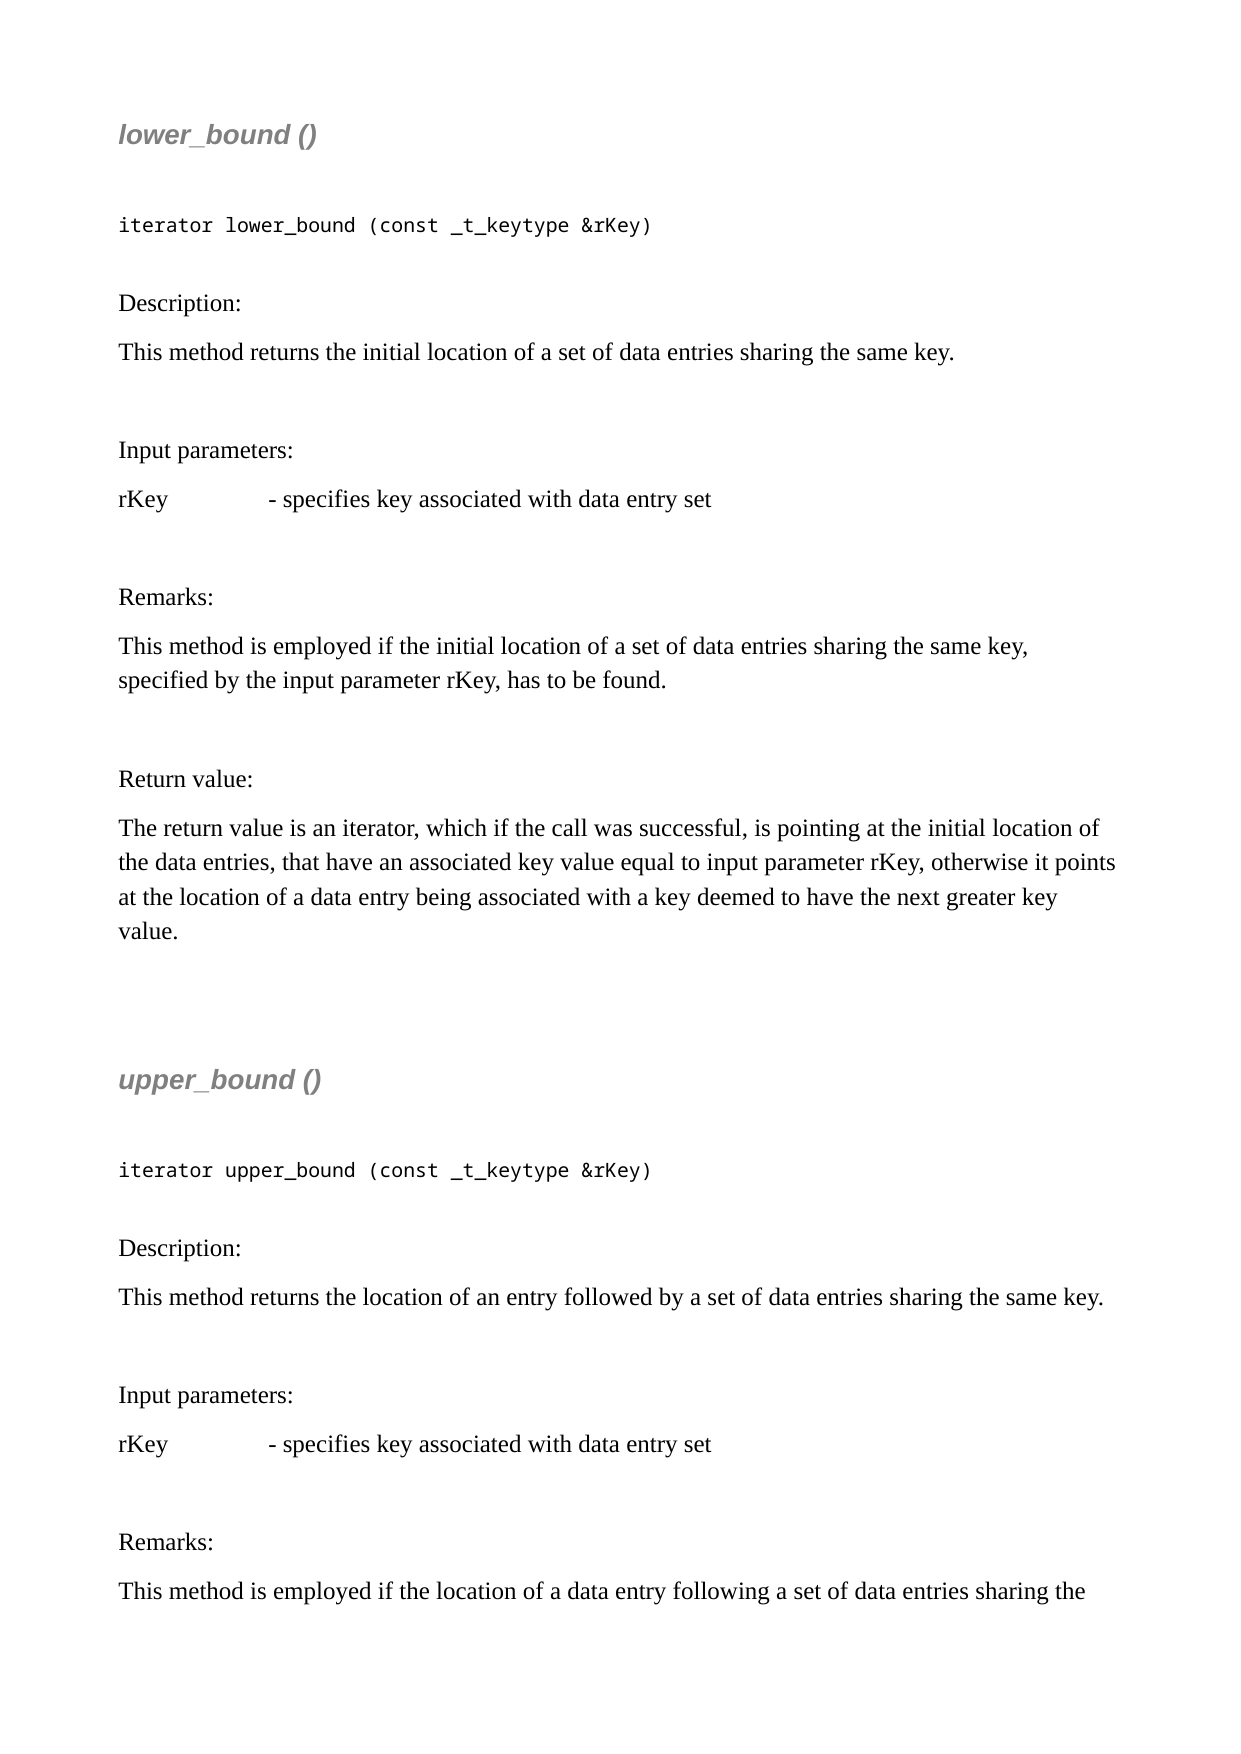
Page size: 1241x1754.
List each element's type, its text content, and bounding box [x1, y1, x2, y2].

text This method returns the initial location of a set of data entries sharing the same key. [118, 337, 1122, 365]
text Description: [118, 1233, 1122, 1262]
text Remarks: [118, 582, 1122, 611]
subtitle upper_bound () [118, 1063, 1122, 1095]
text Remarks: [118, 1527, 1122, 1556]
text The return value is an iterator, which if the call was successful, is pointing at the initial location of the data entries, that have an associated key value equal to input parameter rKey, otherwise it points at the location of a data entry being associated with a key deemed to have the next greater key value. [118, 813, 1122, 945]
subtitle lower_bound () [118, 118, 1122, 150]
text Input parameters: [118, 1380, 1122, 1409]
text rKey - specifies key associated with data entry set [118, 1429, 1122, 1458]
text Input parameters: [118, 435, 1122, 463]
text This method is employed if the location of a data entry following a set of data entries sharing the [118, 1576, 1122, 1605]
text This method returns the location of an entry followed by a set of data entries sharing the same key. [118, 1282, 1122, 1311]
text iterator lower_bound (const _t_keytype &rKey) [118, 212, 1122, 238]
text iterator upper_bound (const _t_keytype &rKey) [118, 1157, 1122, 1184]
text This method is employed if the initial location of a set of data entries sharing the same key, specified by the input parameter rKey, has to be found. [118, 631, 1122, 694]
text rKey - specifies key associated with data entry set [118, 484, 1122, 513]
text Description: [118, 288, 1122, 316]
text Return value: [118, 764, 1122, 792]
